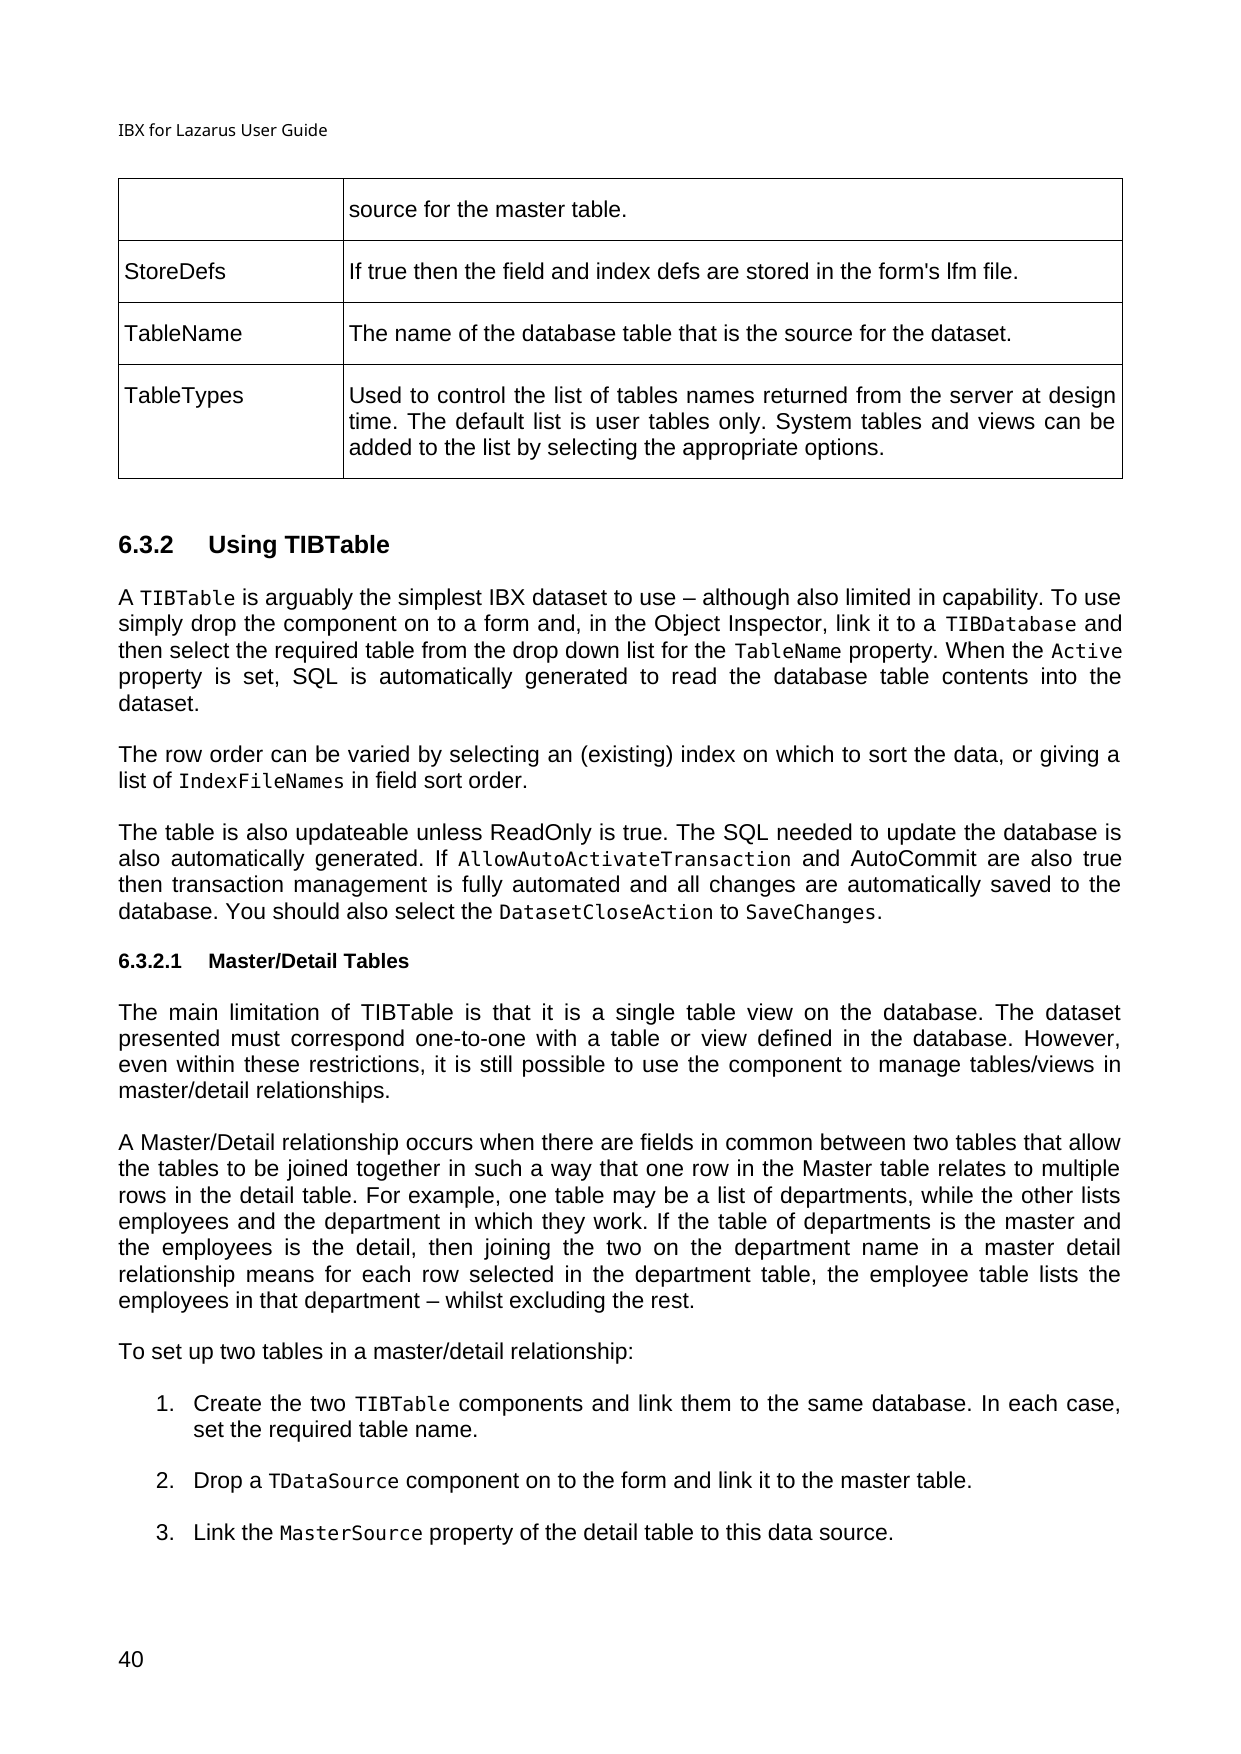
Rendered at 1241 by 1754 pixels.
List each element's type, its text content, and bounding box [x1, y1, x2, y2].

text A TIBTable is arguably the simplest IBX dataset to use – although also limited in capability. To use simply drop the component on to a form and, in the Object Inspector, link it to a TIBDatabase and then select the required table from the drop down list for the TableName property. When the Active property is set, SQL is automatically generated to read the database table contents into the dataset. [118, 584, 1122, 716]
subtitle Master/Detail Tables [118, 949, 1122, 973]
text The main limitation of TIBTable is that it is a single table view on the database. The dataset presented must correspond one-to-one with a table or view defined in the database. However, even within these restrictions, it is still possible to use the component to manage tables/views in master/detail relationships. [118, 998, 1122, 1104]
table_cell The name of the database table that is the source for the dataset. [344, 303, 1122, 364]
table_cell If true then the field and index defs are stored in the form's lfm file. [344, 241, 1122, 302]
list Link the MasterSource property of the detail table to this data source. [156, 1519, 1122, 1545]
table_cell source for the master table. [344, 179, 1122, 240]
list Create the two TIBTable components and link them to the same database. In each case, set the required table name. [156, 1390, 1122, 1442]
table_cell TableTypes [119, 365, 343, 478]
text The table is also updateable unless ReadOnly is true. The SQL needed to update the database is also automatically generated. If AllowAutoActivateTransaction and AutoCommit are also true then transaction management is fully automated and all changes are automatically saved to the database. You should also select the DatasetCloseAction to SaveChanges. [118, 818, 1122, 924]
text The row order can be varied by selecting an (existing) index on which to sort the data, or giving a list of IndexFileNames in field sort order. [118, 741, 1122, 793]
table_cell StoreDefs [119, 241, 343, 302]
text To set up two tables in a master/detail relationship: [118, 1338, 1122, 1365]
list Drop a TDataSource component on to the form and link it to the master table. [156, 1467, 1122, 1494]
subtitle Using TIBTable [118, 530, 1122, 558]
table_cell TableName [119, 303, 343, 364]
table_cell Used to control the list of tables names returned from the server at design time. The default list is user tables only. System tables and views can be added to the list by selecting the appropriate options. [344, 365, 1122, 478]
table_cell [119, 179, 343, 240]
text A Master/Detail relationship occurs when there are fields in common between two tables that allow the tables to be joined together in such a way that one row in the Master table relates to multiple rows in the detail table. For example, one table may be a list of departments, while the other lists employees and the department in which they work. If the table of departments is the master and the employees is the detail, then joining the two on the department name in a master detail relationship means for each row selected in the department table, the employee table lists the employees in that department – whilst excluding the rest. [118, 1129, 1122, 1313]
